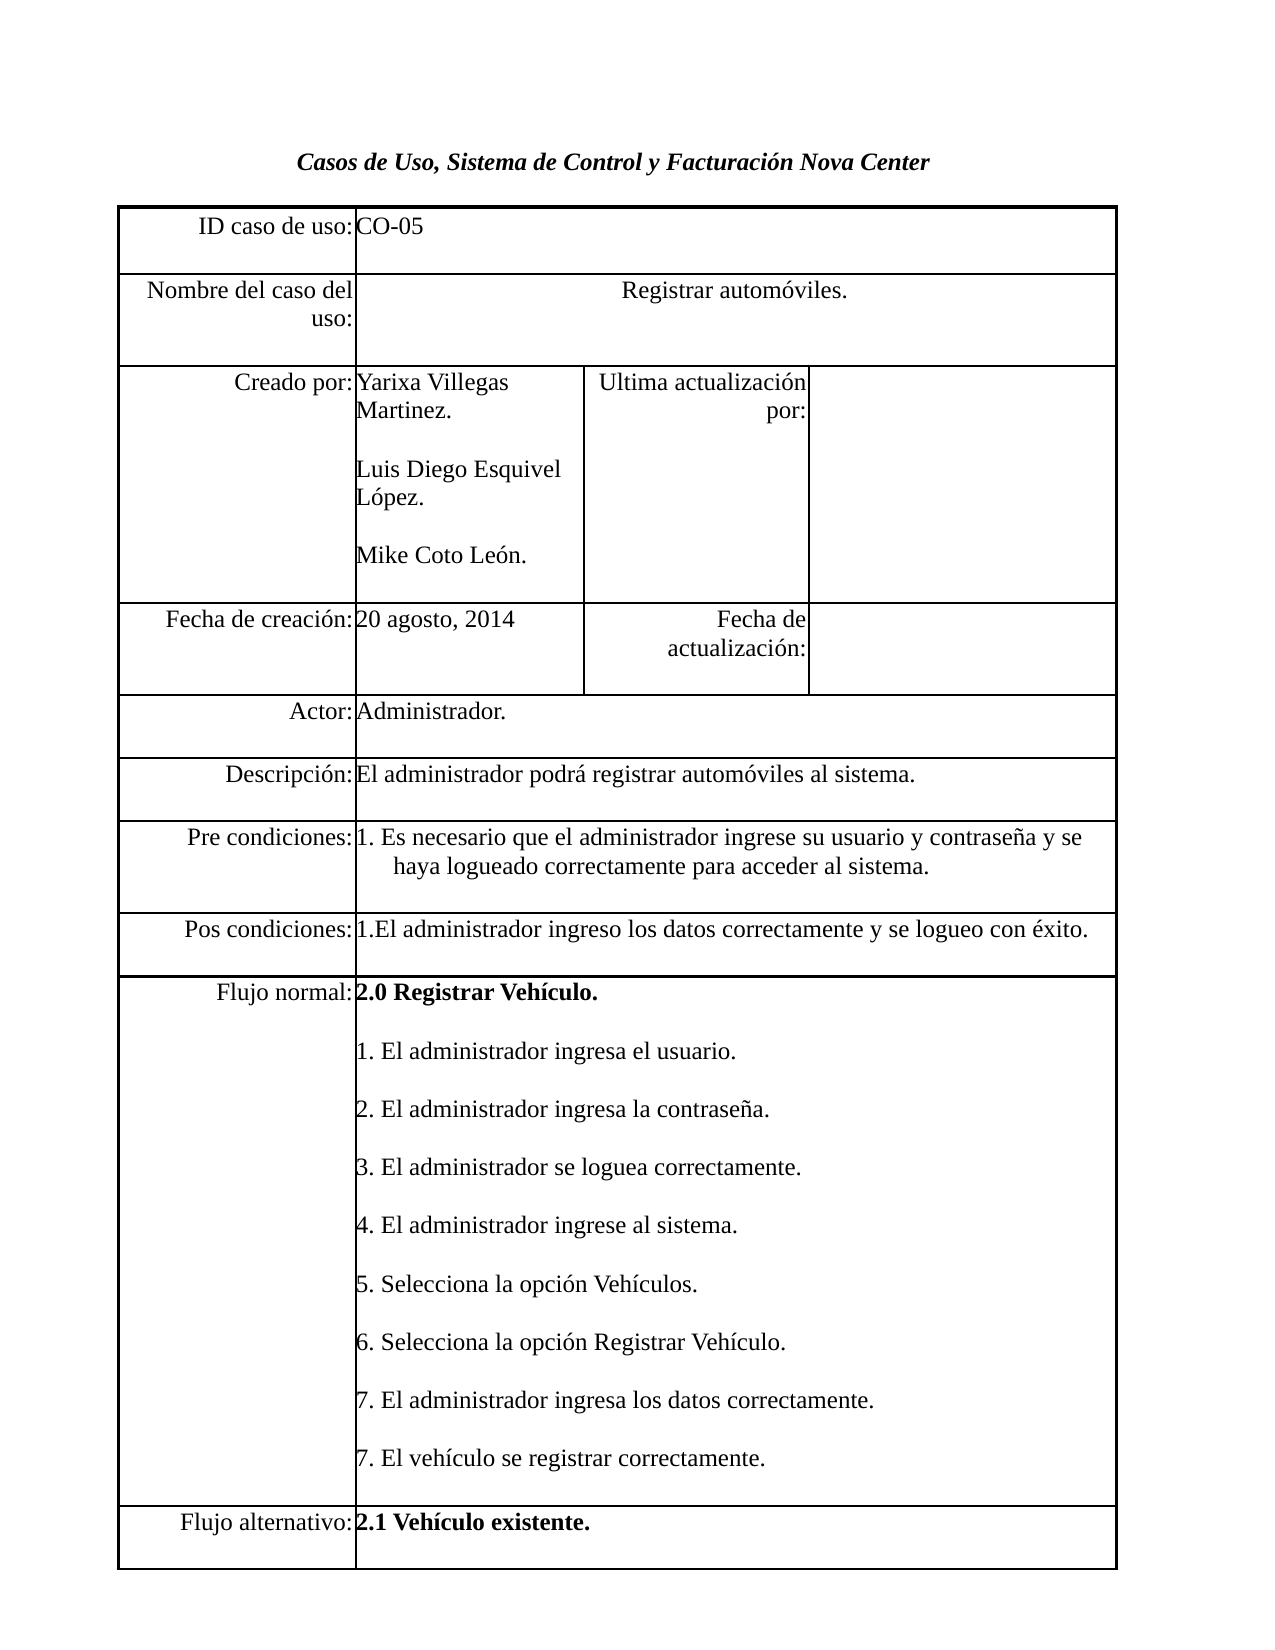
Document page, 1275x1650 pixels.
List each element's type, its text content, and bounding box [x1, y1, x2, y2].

table_cell [810, 367, 1115, 602]
table_cell Administrador. [357, 696, 1115, 757]
table_cell 2.0 Registrar Vehículo. 1. El administrador ingresa el usuario. 2. El administrador ingresa la contraseña. 3. El administrador se loguea correctamente. 4. El administrador ingrese al sistema. 5. Selecciona la opción Vehículos. 6. Selecciona la opción Registrar Vehículo. 7. El administrador ingresa los datos correctamente. 7. El vehículo se registrar correctamente. [357, 978, 1115, 1504]
table_cell Registrar automóviles. [357, 275, 1115, 364]
table_header ID caso de uso: [120, 209, 355, 273]
table_cell El administrador podrá registrar automóviles al sistema. [357, 759, 1115, 820]
table_cell 1. Es necesario que el administrador ingrese su usuario y contraseña y se haya logueado correctamente para acceder al sistema. [357, 822, 1115, 912]
table_cell 20 agosto, 2014 [357, 604, 583, 694]
table_cell Pre condiciones: [120, 822, 355, 912]
table_cell Ultima actualización por: [585, 367, 808, 602]
table_cell Nombre del caso del uso: [120, 275, 355, 364]
table_cell [810, 604, 1115, 694]
table_cell 2.1 Vehículo existente. [357, 1507, 1115, 1568]
table_cell Yarixa Villegas Martinez. Luis Diego Esquivel López. Mike Coto León. [357, 367, 583, 602]
table_cell Descripción: [120, 759, 355, 820]
table_header CO-05 [357, 209, 1115, 273]
table_cell Pos condiciones: [120, 914, 355, 975]
table_cell Creado por: [120, 367, 355, 602]
table_cell Flujo normal: [120, 978, 355, 1504]
table_cell Actor: [120, 696, 355, 757]
table_cell Fecha de actualización: [585, 604, 808, 694]
table_cell 1.El administrador ingreso los datos correctamente y se logueo con éxito. [357, 914, 1115, 975]
table_cell Flujo alternativo: [120, 1507, 355, 1568]
table_cell Fecha de creación: [120, 604, 355, 694]
